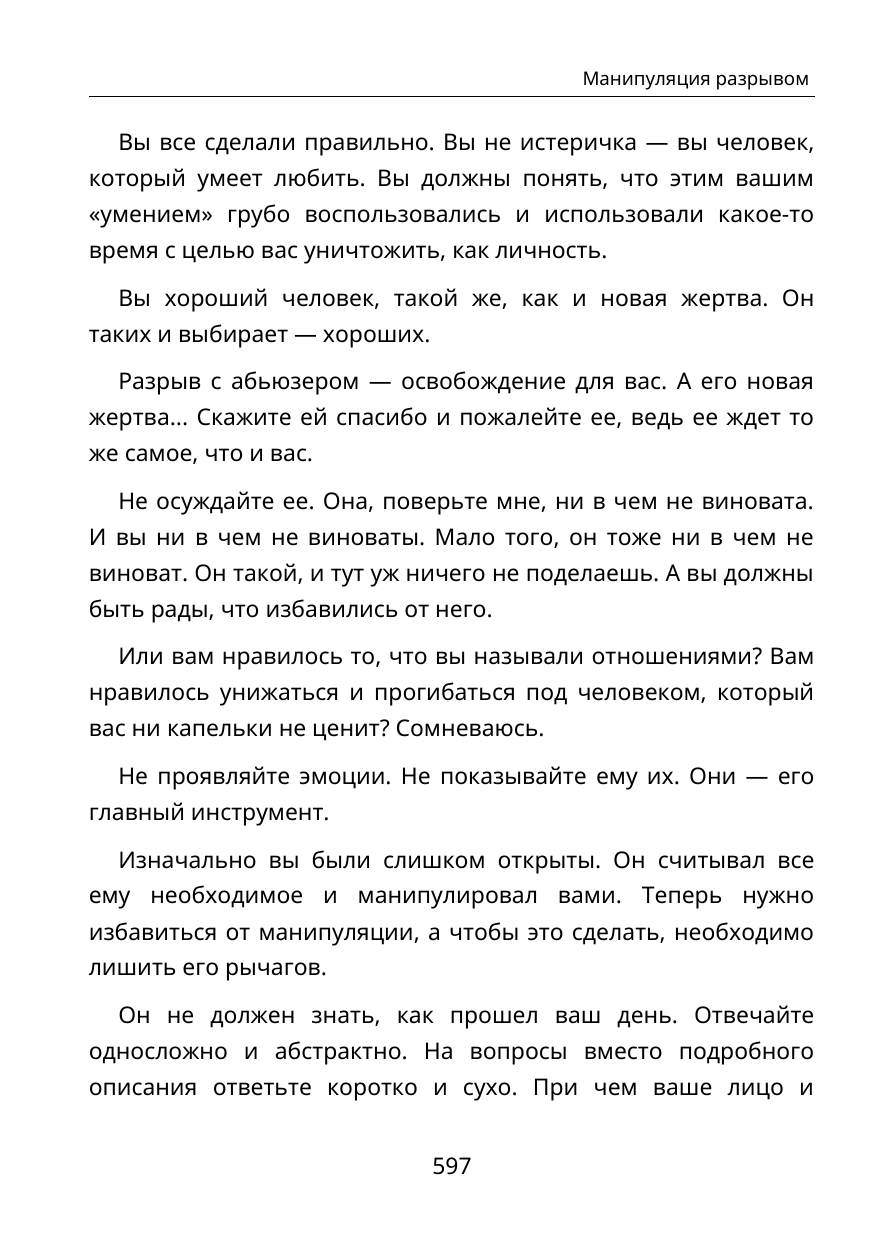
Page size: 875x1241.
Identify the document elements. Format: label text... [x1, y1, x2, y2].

text Не осуждайте ее. Она, поверьте мне, ни в чем не виновата. И вы ни в чем не виноваты. Мало того, он тоже ни в чем не виноват. Он такой, и тут уж ничего не поделаешь. А вы должны быть рады, что избавились от него. [88, 485, 815, 624]
text Не проявляйте эмоции. Не показывайте ему их. Они — его главный инструмент. [88, 760, 815, 827]
text Вы все сделали правильно. Вы не истеричка — вы человек, который умеет любить. Вы должны понять, что этим вашим «умением» грубо воспользовались и использовали какое-то время с целью вас уничтожить, как личность. [88, 126, 815, 265]
text Вы хороший человек, такой же, как и новая жертва. Он таких и выбирает — хороших. [88, 282, 815, 349]
text Изначально вы были слишком открыты. Он считывал все ему необходимое и манипулировал вами. Теперь нужно избавиться от манипуляции, а чтобы это сделать, необходимо лишить его рычагов. [88, 843, 815, 983]
text Разрыв с абьюзером — освобождение для вас. А его новая жертва... Скажите ей спасибо и пожалейте ее, ведь ее ждет то же самое, что и вас. [88, 365, 815, 468]
text Он не должен знать, как прошел ваш день. Отвечайте односложно и абстрактно. На вопросы вместо подробного описания ответьте коротко и сухо. При чем ваше лицо и [88, 999, 815, 1102]
text Или вам нравилось то, что вы называли отношениями? Вам нравилось унижаться и прогибаться под человеком, который вас ни капельки не ценит? Сомневаюсь. [88, 640, 815, 743]
